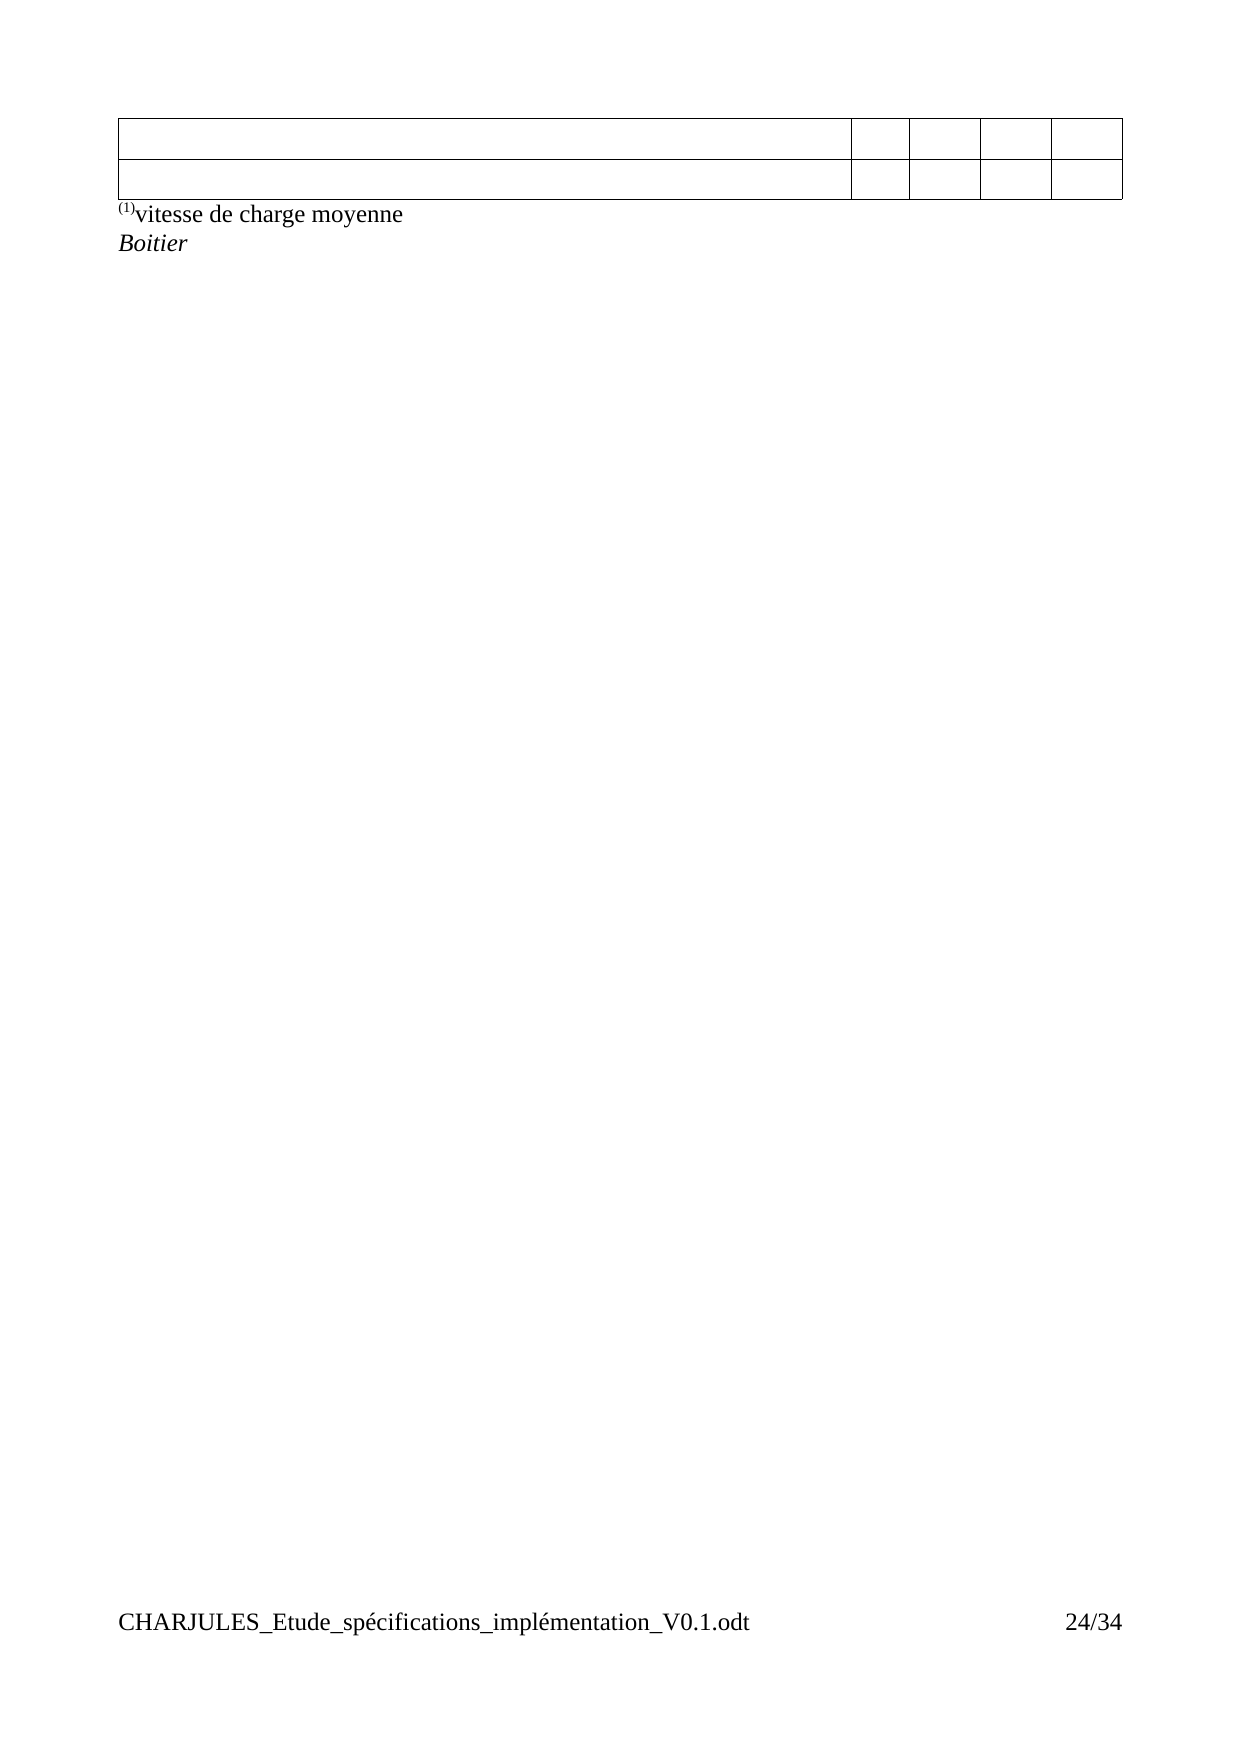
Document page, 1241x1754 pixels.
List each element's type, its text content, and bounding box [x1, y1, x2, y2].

table_cell [119, 160, 851, 199]
table_cell [981, 160, 1051, 199]
text Boitier [118, 228, 1122, 256]
table_cell [852, 119, 909, 158]
table_cell [981, 119, 1051, 158]
table_cell [910, 119, 980, 158]
table_cell [1052, 160, 1122, 199]
table_cell [852, 160, 909, 199]
table_cell [119, 119, 851, 158]
text (1)vitesse de charge moyenne [118, 200, 1122, 228]
table_cell [1052, 119, 1122, 158]
table_cell [910, 160, 980, 199]
